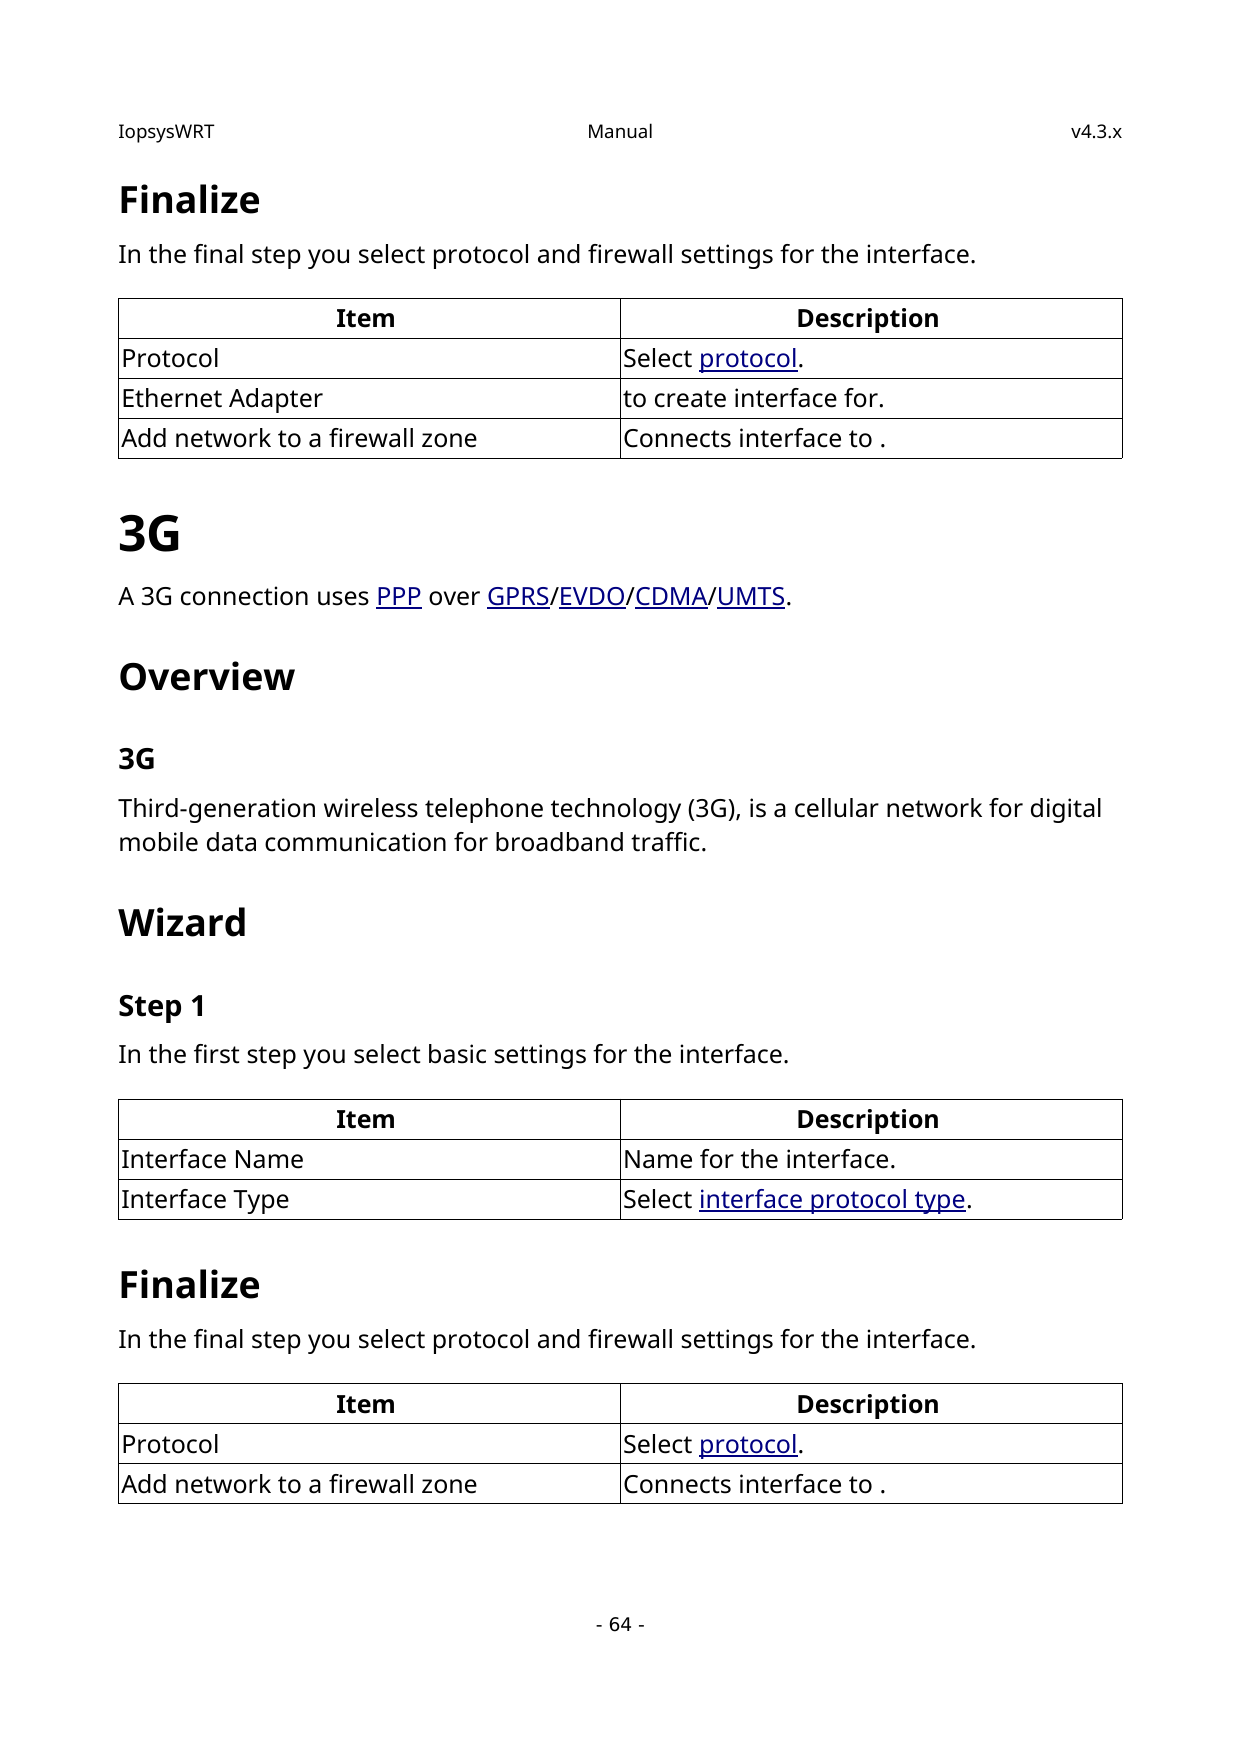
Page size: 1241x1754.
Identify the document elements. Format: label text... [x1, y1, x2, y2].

table_cell Connects interface to . [621, 1464, 1122, 1503]
table_cell Protocol [119, 1424, 620, 1463]
subtitle Finalize [118, 1258, 1122, 1309]
text In the first step you select basic settings for the interface. [118, 1037, 1122, 1071]
table_cell Connects interface to . [621, 419, 1122, 458]
text A 3G connection uses PPP over GPRS/EVDO/CDMA/UMTS. [118, 578, 1122, 613]
table_header Item [119, 1384, 620, 1423]
text Third-generation wireless telephone technology (3G), is a cellular network for digital mobile data communication for broadband traffic. [118, 791, 1122, 859]
table_header Description [621, 299, 1122, 338]
table_cell Select protocol. [621, 1424, 1122, 1463]
table_header Description [621, 1384, 1122, 1423]
table_cell Interface Name [119, 1140, 620, 1178]
table_cell Add network to a firewall zone [119, 1464, 620, 1503]
table_cell Select protocol. [621, 339, 1122, 378]
subtitle 3G [118, 498, 1122, 566]
table_cell Add network to a firewall zone [119, 419, 620, 458]
table_cell Select interface protocol type. [621, 1180, 1122, 1218]
table_header Description [621, 1100, 1122, 1138]
table_cell Protocol [119, 339, 620, 378]
subtitle 3G [118, 739, 1122, 778]
table_cell to create interface for. [621, 379, 1122, 418]
table_header Item [119, 1100, 620, 1138]
table_header Item [119, 299, 620, 338]
table_cell Interface Type [119, 1180, 620, 1218]
subtitle Finalize [118, 173, 1122, 224]
table_cell Ethernet Adapter [119, 379, 620, 418]
text In the final step you select protocol and firewall settings for the interface. [118, 237, 1122, 271]
subtitle Wizard [118, 896, 1122, 947]
table_cell Name for the interface. [621, 1140, 1122, 1178]
subtitle Step 1 [118, 985, 1122, 1025]
text In the final step you select protocol and firewall settings for the interface. [118, 1322, 1122, 1356]
subtitle Overview [118, 650, 1122, 701]
